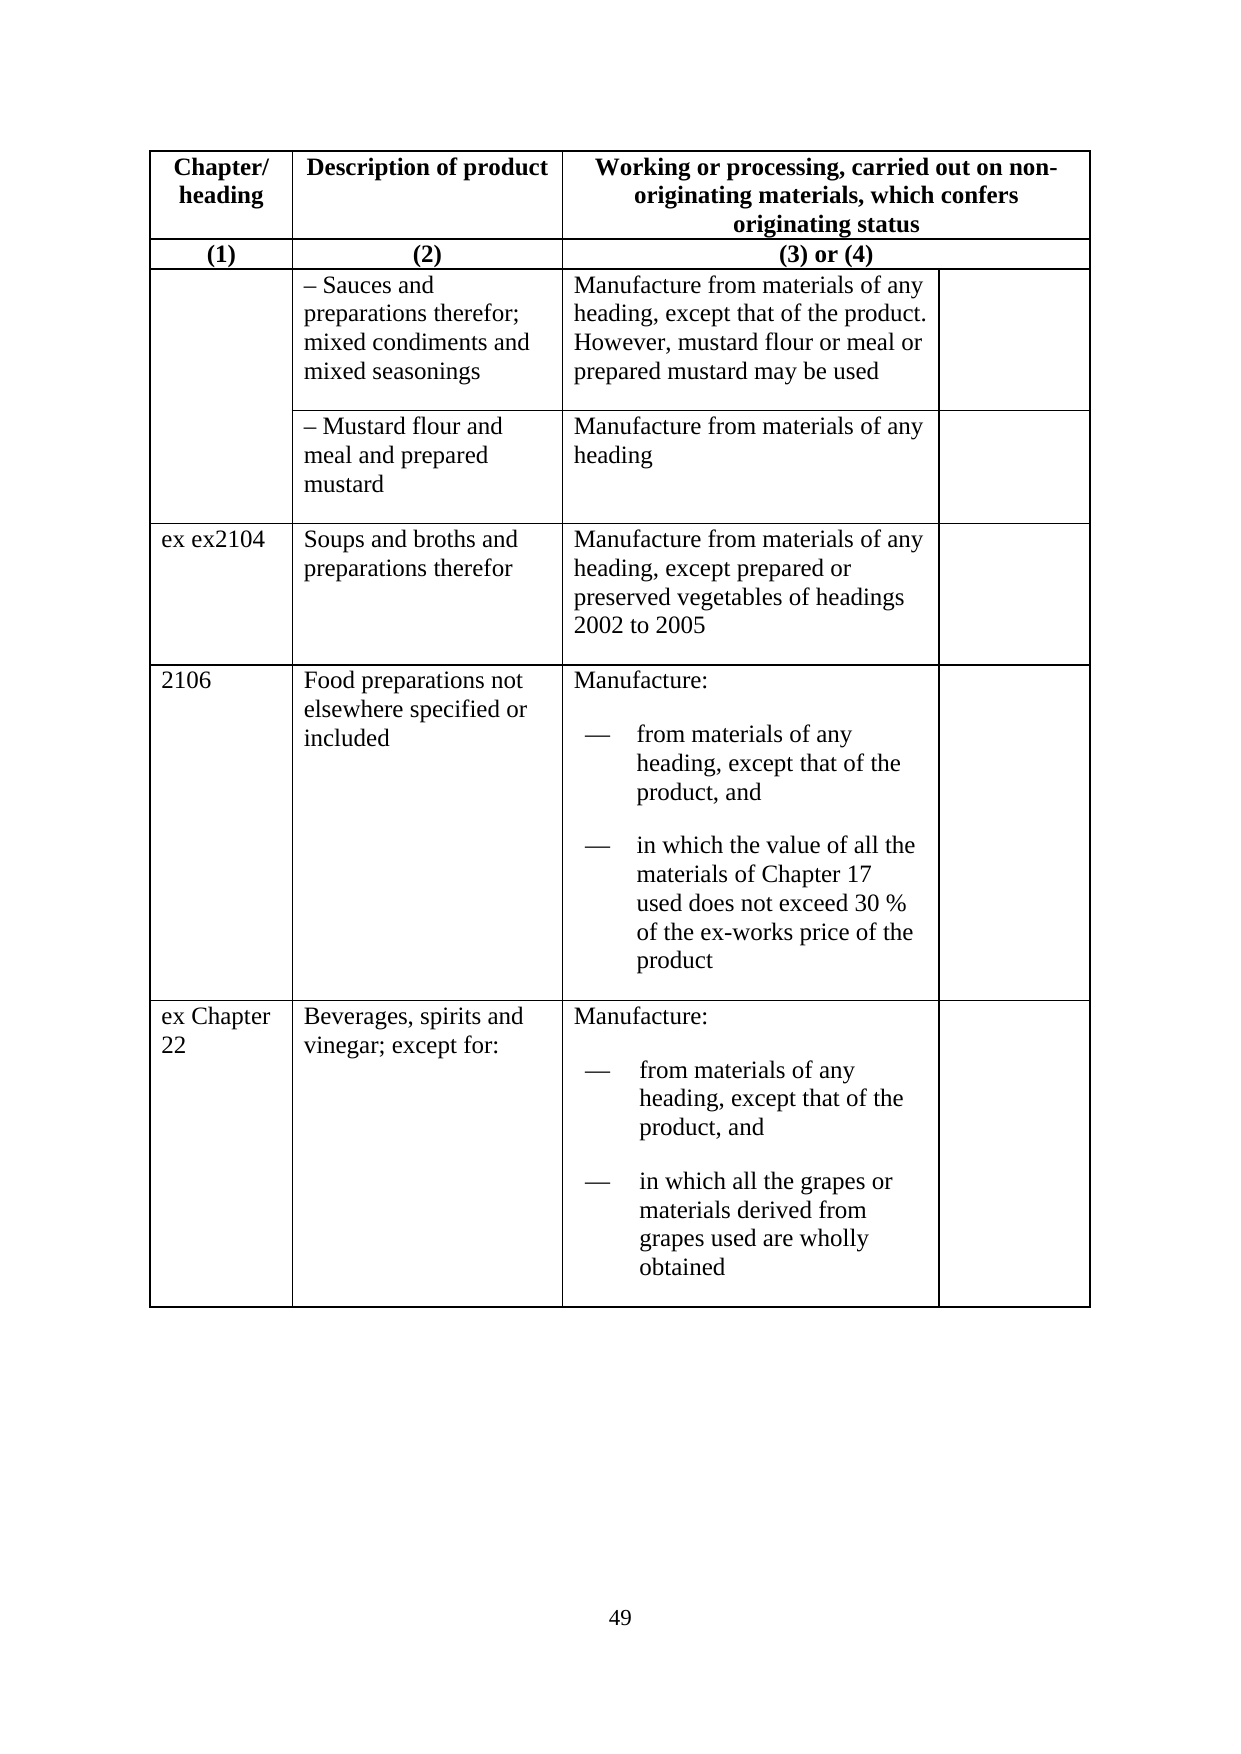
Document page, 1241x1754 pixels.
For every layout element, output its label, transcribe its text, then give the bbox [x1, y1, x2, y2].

table_cell Manufacture from materials of any heading, except that of the product. However, mustard flour or meal or prepared mustard may be used [563, 270, 938, 410]
table_cell [940, 524, 1089, 664]
table_cell Manufacture from materials of any heading [563, 411, 938, 522]
table_cell [940, 666, 1089, 999]
table_cell in which all the grapes or materials derived from grapes used are wholly obtained [628, 1166, 928, 1306]
table_cell [940, 1001, 1089, 1306]
table_header from materials of any heading, except that of the product, and [628, 1055, 928, 1166]
table_cell Manufacture: [563, 1001, 938, 1306]
table_cell Manufacture from materials of any heading, except prepared or preserved vegetables of headings 2002 to 2005 [563, 524, 938, 664]
table_cell in which the value of all the materials of Chapter 17 used does not exceed 30 % of the ex-works price of the product [625, 831, 928, 999]
table_header from materials of any heading, except that of the product, and [625, 719, 928, 831]
table_cell 2106 [151, 666, 292, 999]
table_cell Food preparations not elsewhere specified or included [293, 666, 562, 999]
table_cell Manufacture: [563, 666, 938, 999]
table_cell [151, 410, 292, 522]
table_header Chapter/ heading [151, 152, 292, 238]
table_header Description of product [293, 152, 562, 238]
table_header Working or processing, carried out on non-originating materials, which confers originating status [563, 152, 1089, 238]
table_cell — [574, 1166, 628, 1306]
table_cell (1) [151, 240, 292, 268]
table_cell [940, 411, 1089, 522]
table_cell – Mustard flour and meal and prepared mustard [293, 411, 562, 522]
table_cell — [574, 831, 625, 999]
table_cell ex Chapter 22 [151, 1001, 292, 1306]
table_cell (3) or (4) [563, 240, 1089, 268]
table_cell ex ex2104 [151, 524, 292, 664]
table_cell (2) [293, 240, 562, 268]
table_header — [574, 1055, 628, 1166]
table_cell [151, 270, 292, 410]
table_cell [940, 270, 1089, 410]
table_cell Soups and broths and preparations therefor [293, 524, 562, 664]
table_cell – Sauces and preparations therefor; mixed condiments and mixed seasonings [293, 270, 562, 410]
table_header — [574, 719, 625, 831]
table_cell Beverages, spirits and vinegar; except for: [293, 1001, 562, 1306]
